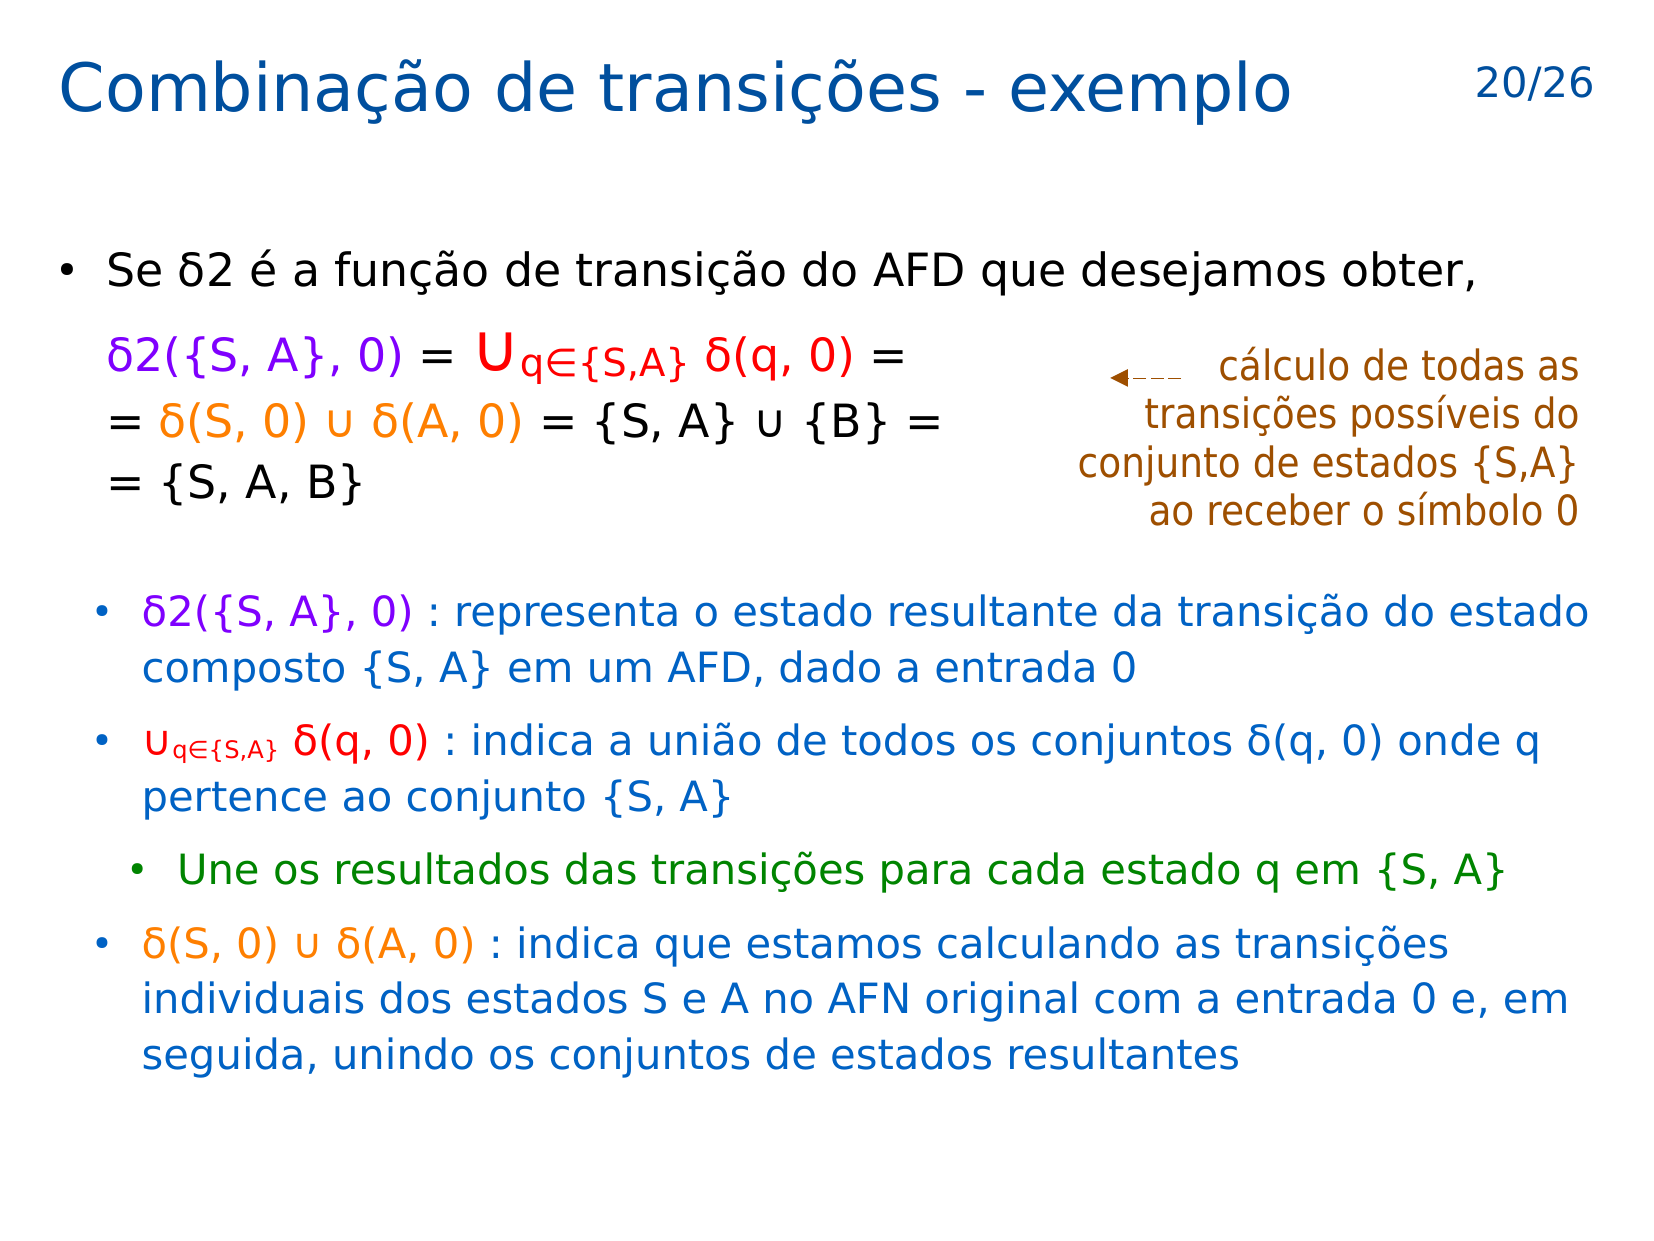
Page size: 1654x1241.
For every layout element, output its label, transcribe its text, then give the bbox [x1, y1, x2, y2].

title Combinação de transições - exemplo [59, 29, 1625, 148]
list Se δ2 é a função de transição do AFD que desejamos obter, δ2({S, A}, 0) = ∪q∈{S,A} δ(q, 0) = = δ(S, 0) ∪ δ(A, 0) = {S, A} ∪ {B} = = {S, A, B} δ2({S, A}, 0) : representa o estado resultante da transição do estado composto {S, A} em um AFD, dado a entrada 0 ∪q∈{S,A} δ(q, 0) : indica a união de todos os conjuntos δ(q, 0) onde q pertence ao conjunto {S, A} Une os resultados das transições para cada estado q em {S, A} δ(S, 0) ∪ δ(A, 0) : indica que estamos calculando as transições individuais dos estados S e A no AFN original com a entrada 0 e, em seguida, unindo os conjuntos de estados resultantes [59, 236, 1595, 1211]
text_box cálculo de todas as transições possíveis do conjunto de estados {S,A} ao receber o símbolo 0 [1014, 333, 1595, 543]
